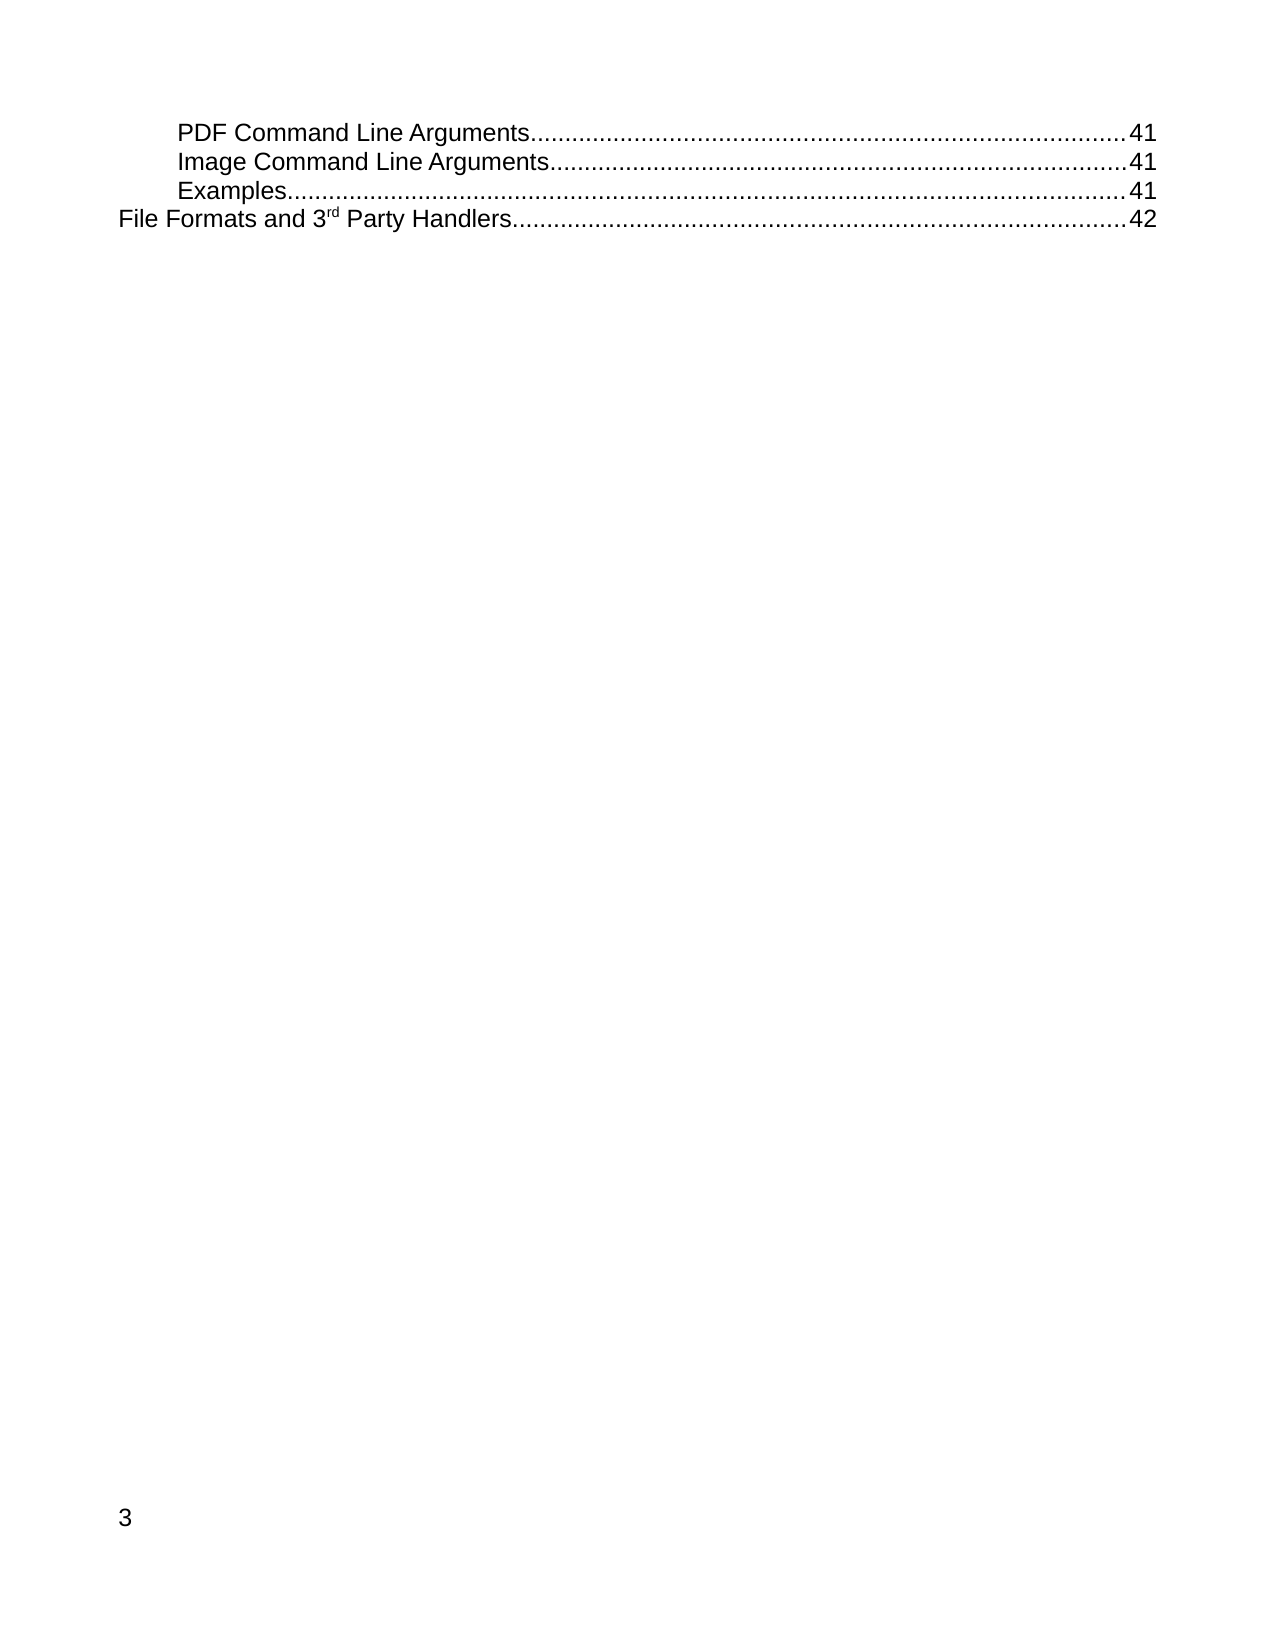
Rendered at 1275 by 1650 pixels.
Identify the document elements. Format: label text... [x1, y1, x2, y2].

text Image Command Line Arguments 41 [177, 147, 1157, 176]
text File Formats and 3rd Party Handlers 42 [118, 204, 1157, 233]
text PDF Command Line Arguments 41 [177, 118, 1157, 147]
text Examples 41 [177, 176, 1157, 204]
